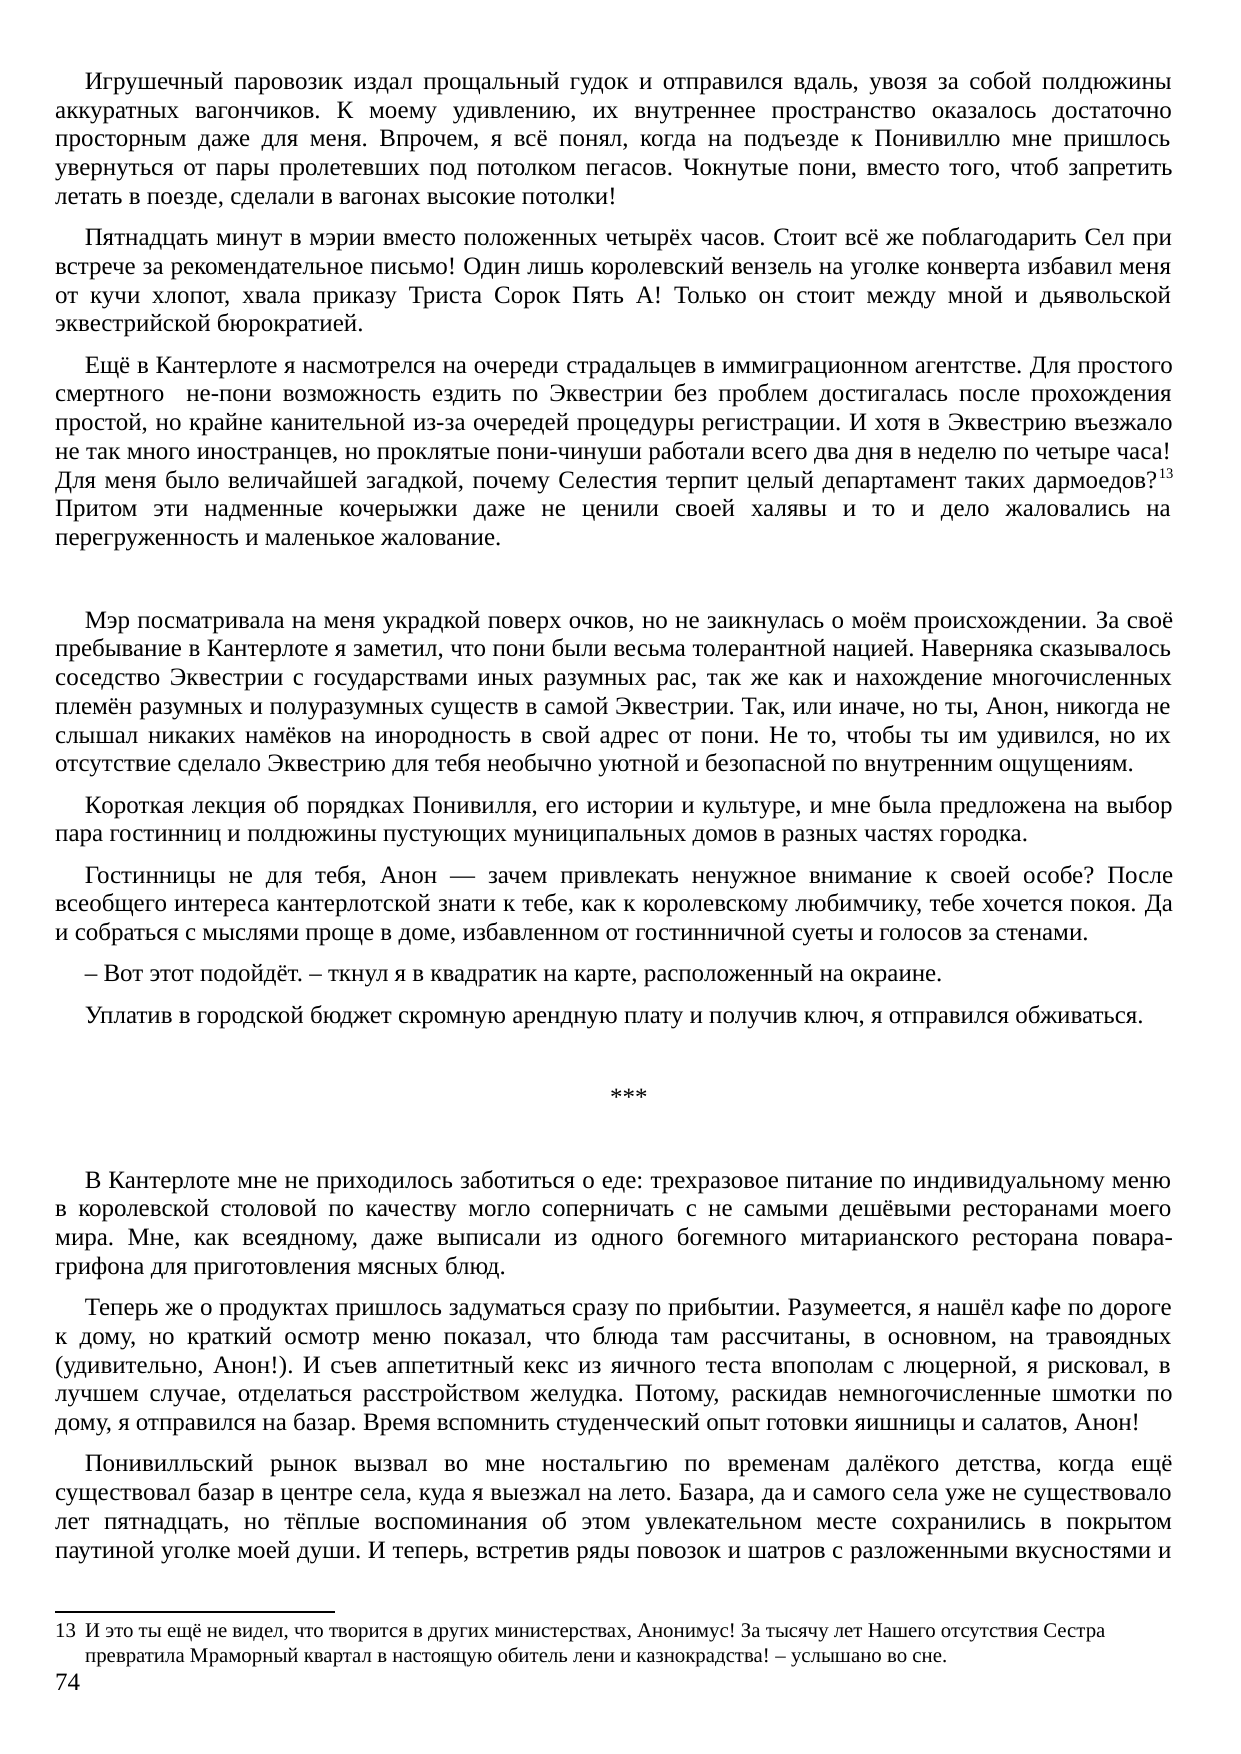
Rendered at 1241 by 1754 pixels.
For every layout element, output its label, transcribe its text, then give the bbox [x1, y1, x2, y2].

text Игрушечный паровозик издал прощальный гудок и отправился вдаль, увозя за собой полдюжины аккуратных вагончиков. К моему удивлению, их внутреннее пространство оказалось достаточно просторным даже для меня. Впрочем, я всё понял, когда на подъезде к Понивиллю мне пришлось увернуться от пары пролетевших под потолком пегасов. Чокнутые пони, вместо того, чтоб запретить летать в поезде, сделали в вагонах высокие потолки! [55, 66, 1173, 210]
text *** [55, 1082, 1173, 1111]
text Ещё в Кантерлоте я насмотрелся на очереди страдальцев в иммиграционном агентстве. Для простого смертного не-пони возможность ездить по Эквестрии без проблем достигалась после прохождения простой, но крайне канительной из-за очередей процедуры регистрации. И хотя в Эквестрию въезжало не так много иностранцев, но проклятые пони-чинуши работали всего два дня в неделю по четыре часа! Для меня было величайшей загадкой, почему Селестия терпит целый департамент таких дармоедов? Притом эти надменные кочерыжки даже не ценили своей халявы и то и дело жаловались на перегруженность и маленькое жалование. [55, 350, 1173, 551]
text Теперь же о продуктах пришлось задуматься сразу по прибытии. Разумеется, я нашёл кафе по дороге к дому, но краткий осмотр меню показал, что блюда там рассчитаны, в основном, на травоядных (удивительно, Анон!). И съев аппетитный кекс из яичного теста впополам с люцерной, я рисковал, в лучшем случае, отделаться расстройством желудка. Потому, раскидав немногочисленные шмотки по дому, я отправился на базар. Время вспомнить студенческий опыт готовки яишницы и салатов, Анон! [55, 1292, 1173, 1436]
text – Вот этот подойдёт. – ткнул я в квадратик на карте, расположенный на окраине. [55, 958, 1173, 987]
text Гостинницы не для тебя, Анон — зачем привлекать ненужное внимание к своей особе? После всеобщего интереса кантерлотской знати к тебе, как к королевскому любимчику, тебе хочется покоя. Да и собраться с мыслями проще в доме, избавленном от гостинничной суеты и голосов за стенами. [55, 860, 1173, 946]
text В Кантерлоте мне не приходилось заботиться о еде: трехразовое питание по индивидуальному меню в королевской столовой по качеству могло соперничать с не самыми дешёвыми ресторанами моего мира. Мне, как всеядному, даже выписали из одного богемного митарианского ресторана повара-грифона для приготовления мясных блюд. [55, 1165, 1173, 1280]
text Короткая лекция об порядках Понивилля, его истории и культуре, и мне была предложена на выбор пара гостинниц и полдюжины пустующих муниципальных домов в разных частях городка. [55, 790, 1173, 847]
text И это ты ещё не видел, что творится в других министерствах, Анонимус! За тысячу лет Нашего отсутствия Сестра превратила Мраморный квартал в настоящую обитель лени и казнокрадства! – услышано во сне. [55, 1618, 1173, 1667]
text Мэр посматривала на меня украдкой поверх очков, но не заикнулась о моём происхождении. За своё пребывание в Кантерлоте я заметил, что пони были весьма толерантной нацией. Наверняка сказывалось соседство Эквестрии с государствами иных разумных рас, так же как и нахождение многочисленных племён разумных и полуразумных существ в самой Эквестрии. Так, или иначе, но ты, Анон, никогда не слышал никаких намёков на инородность в свой адрес от пони. Не то, чтобы ты им удивился, но их отсутствие сделало Эквестрию для тебя необычно уютной и безопасной по внутренним ощущениям. [55, 605, 1173, 777]
text Пятнадцать минут в мэрии вместо положенных четырёх часов. Стоит всё же поблагодарить Сел при встрече за рекомендательное письмо! Один лишь королевский вензель на уголке конверта избавил меня от кучи хлопот, хвала приказу Триста Сорок Пять А! Только он стоит между мной и дьявольской эквестрийской бюрократией. [55, 222, 1173, 337]
text Понивилльский рынок вызвал во мне ностальгию по временам далёкого детства, когда ещё существовал базар в центре села, куда я выезжал на лето. Базара, да и самого села уже не существовало лет пятнадцать, но тёплые воспоминания об этом увлекательном месте сохранились в покрытом паутиной уголке моей души. И теперь, встретив ряды повозок и шатров с разложенными вкусностями и [55, 1448, 1173, 1563]
text Уплатив в городской бюджет скромную арендную плату и получив ключ, я отправился обживаться. [55, 1000, 1173, 1028]
